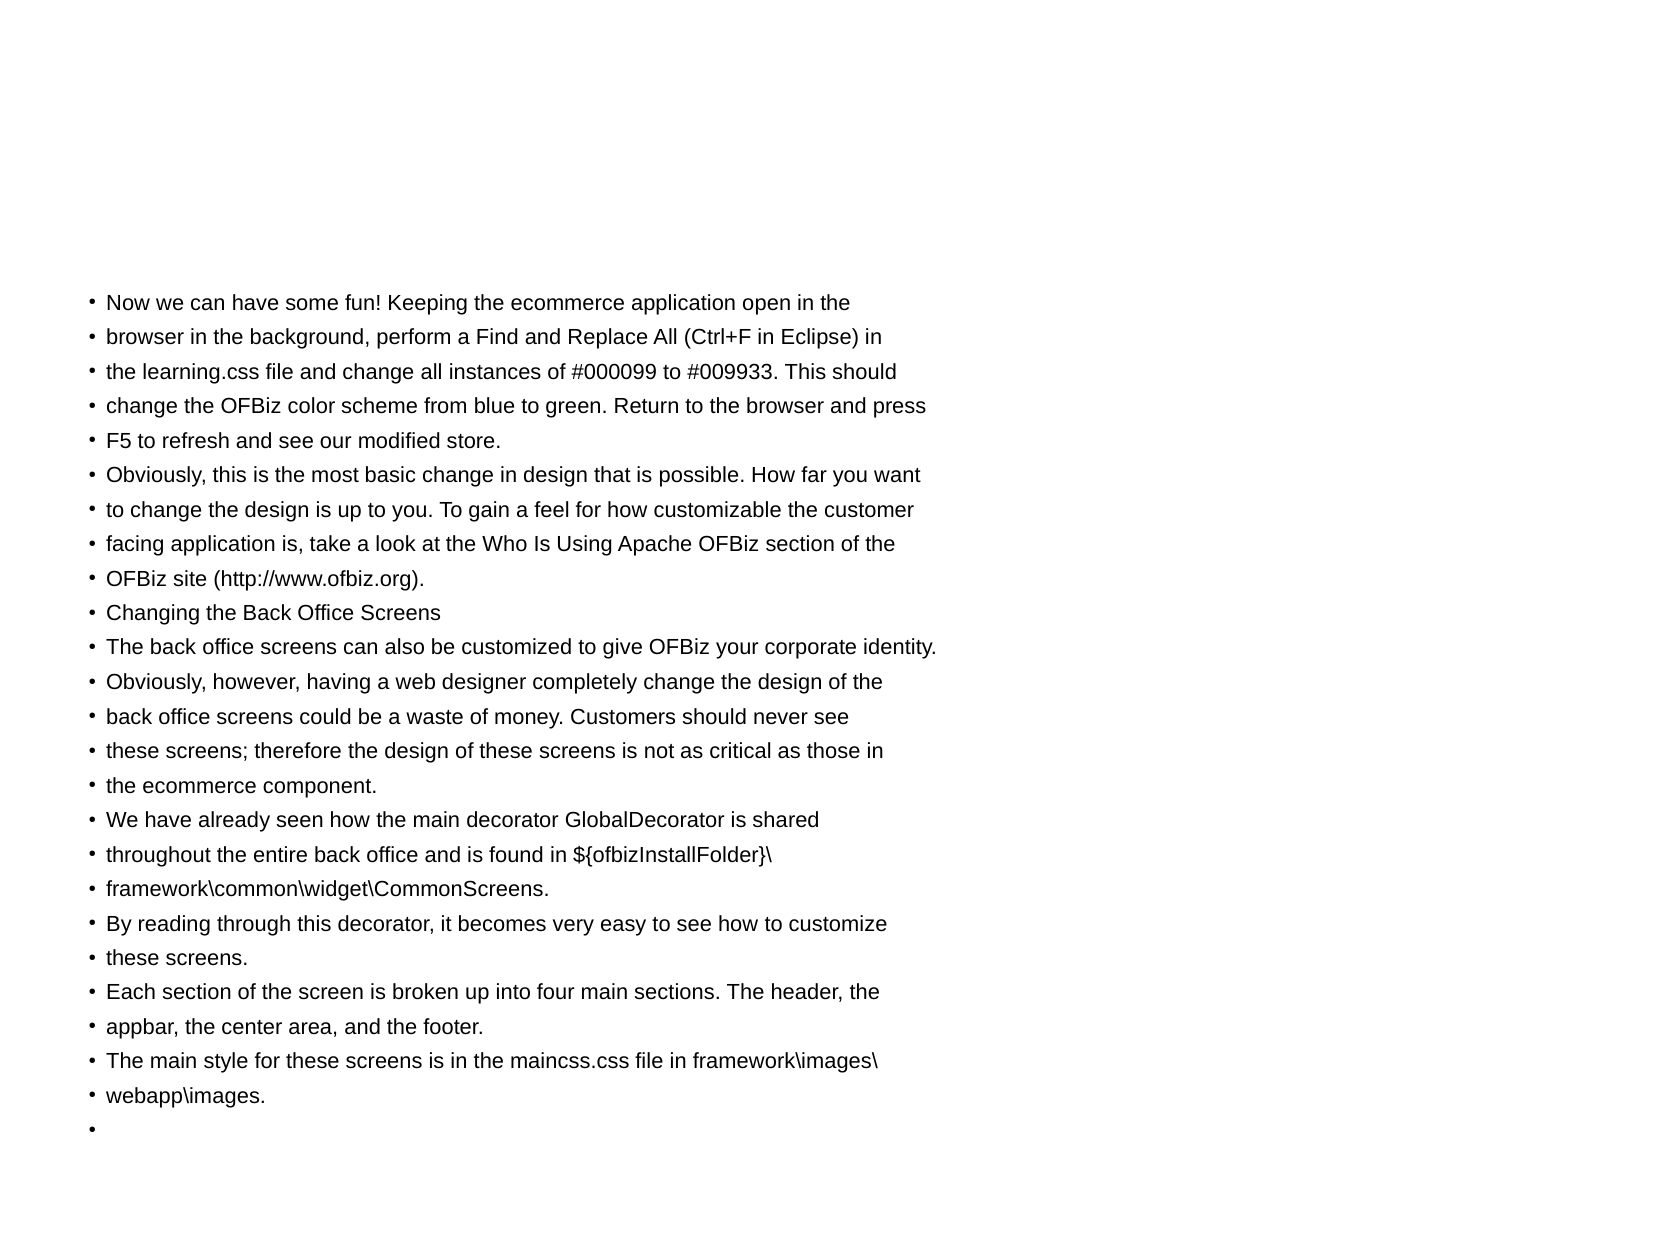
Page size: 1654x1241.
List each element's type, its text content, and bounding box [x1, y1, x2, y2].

list Now we can have some fun! Keeping the ecommerce application open in the browser in the background, perform a Find and Replace All (Ctrl+F in Eclipse) in the learning.css file and change all instances of #000099 to #009933. This should change the OFBiz color scheme from blue to green. Return to the browser and press F5 to refresh and see our modified store. Obviously, this is the most basic change in design that is possible. How far you want to change the design is up to you. To gain a feel for how customizable the customer facing application is, take a look at the Who Is Using Apache OFBiz section of the OFBiz site (http://www.ofbiz.org). Changing the Back Office Screens The back office screens can also be customized to give OFBiz your corporate identity. Obviously, however, having a web designer completely change the design of the back office screens could be a waste of money. Customers should never see these screens; therefore the design of these screens is not as critical as those in the ecommerce component. We have already seen how the main decorator GlobalDecorator is shared throughout the entire back office and is found in ${ofbizInstallFolder}\ framework\common\widget\CommonScreens. By reading through this decorator, it becomes very easy to see how to customize these screens. Each section of the screen is broken up into four main sections. The header, the appbar, the center area, and the footer. The main style for these screens is in the maincss.css file in framework\images\ webapp\images. [82, 290, 1571, 1109]
